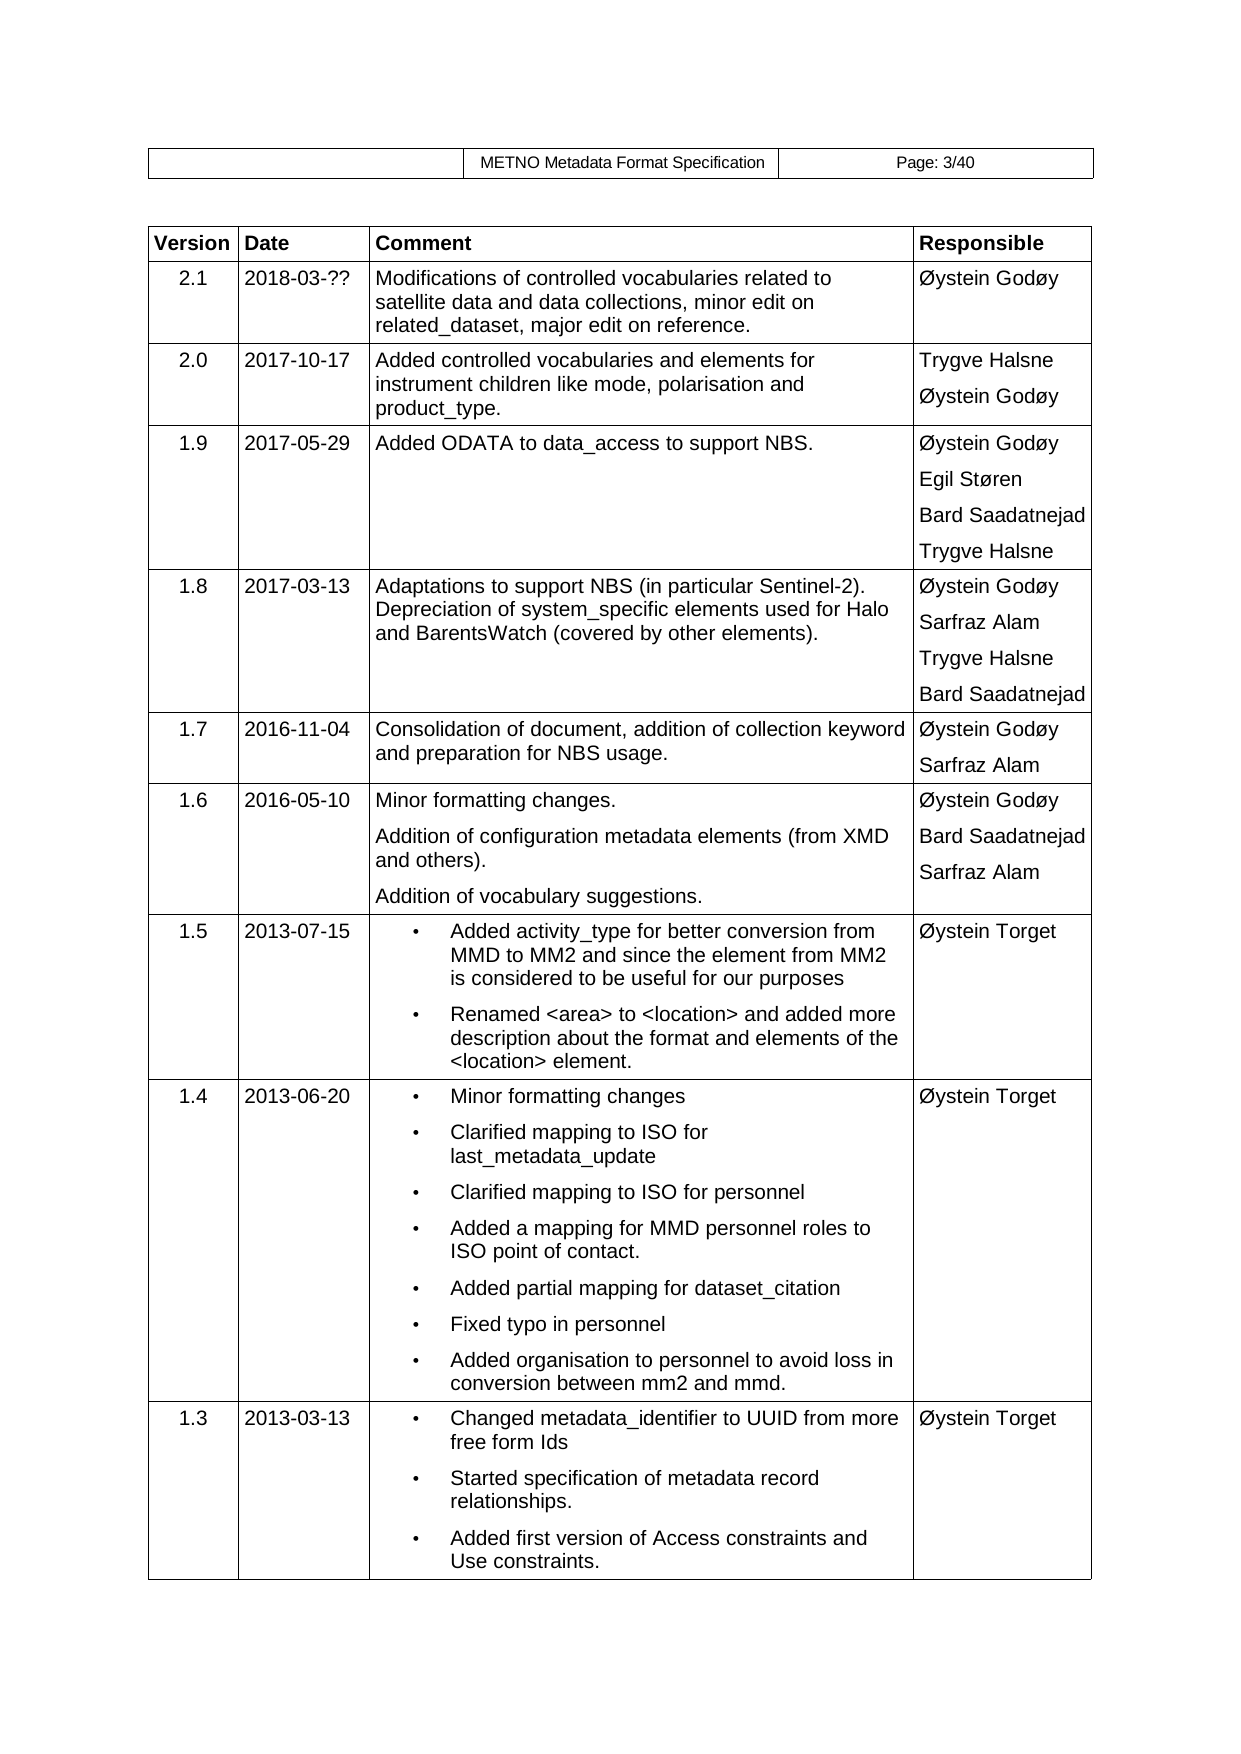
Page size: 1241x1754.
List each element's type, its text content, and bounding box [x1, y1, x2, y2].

table_cell Øystein Godøy Bard Saadatnejad Sarfraz Alam [914, 784, 1091, 914]
table_cell 1.4 [149, 1080, 238, 1401]
table_header Version [149, 227, 238, 261]
table_cell 1.7 [149, 713, 238, 783]
table_cell Minor formatting changes. Addition of configuration metadata elements (from XMD and others). Addition of vocabulary suggestions. [370, 784, 913, 914]
table_cell Minor formatting changes Clarified mapping to ISO for last_metadata_update Clarified mapping to ISO for personnel Added a mapping for MMD personnel roles to ISO point of contact. Added partial mapping for dataset_citation Fixed typo in personnel Added organisation to personnel to avoid loss in conversion between mm2 and mmd. [370, 1080, 913, 1401]
table_cell Øystein Torget [914, 1402, 1091, 1579]
table_header Date [239, 227, 369, 261]
table_cell 2016-05-10 [239, 784, 369, 914]
table_cell 1.6 [149, 784, 238, 914]
table_cell 2017-05-29 [239, 426, 369, 569]
table_cell Øystein Godøy Egil Støren Bard Saadatnejad Trygve Halsne [914, 426, 1091, 569]
table_cell 2017-10-17 [239, 344, 369, 425]
table_cell 2017-03-13 [239, 570, 369, 712]
table_cell 1.8 [149, 570, 238, 712]
table_cell Adaptations to support NBS (in particular Sentinel-2). Depreciation of system_specific elements used for Halo and BarentsWatch (covered by other elements). [370, 570, 913, 712]
table_cell Øystein Torget [914, 915, 1091, 1079]
table_cell Added controlled vocabularies and elements for instrument children like mode, polarisation and product_type. [370, 344, 913, 425]
table_cell Øystein Godøy Sarfraz Alam Trygve Halsne Bard Saadatnejad [914, 570, 1091, 712]
table_cell Added activity_type for better conversion from MMD to MM2 and since the element from MM2 is considered to be useful for our purposes Renamed <area> to <location> and added more description about the format and elements of the <location> element. [370, 915, 913, 1079]
table_cell Consolidation of document, addition of collection keyword and preparation for NBS usage. [370, 713, 913, 783]
table_cell 2018-03-?? [239, 262, 369, 343]
table_cell 2013-03-13 [239, 1402, 369, 1579]
table_cell 1.9 [149, 426, 238, 569]
table_cell 2.1 [149, 262, 238, 343]
table_cell Added ODATA to data_access to support NBS. [370, 426, 913, 569]
table_cell Øystein Torget [914, 1080, 1091, 1401]
table_cell 2013-06-20 [239, 1080, 369, 1401]
table_cell Trygve Halsne Øystein Godøy [914, 344, 1091, 425]
table_cell 2013-07-15 [239, 915, 369, 1079]
table_cell 1.3 [149, 1402, 238, 1579]
table_cell Øystein Godøy [914, 262, 1091, 343]
table_cell 1.5 [149, 915, 238, 1079]
table_cell 2016-11-04 [239, 713, 369, 783]
table_cell Modifications of controlled vocabularies related to satellite data and data collections, minor edit on related_dataset, major edit on reference. [370, 262, 913, 343]
table_header Responsible [914, 227, 1091, 261]
table_cell Øystein Godøy Sarfraz Alam [914, 713, 1091, 783]
table_cell Changed metadata_identifier to UUID from more free form Ids Started specification of metadata record relationships. Added first version of Access constraints and Use constraints. [370, 1402, 913, 1579]
table_cell 2.0 [149, 344, 238, 425]
table_header Comment [370, 227, 913, 261]
